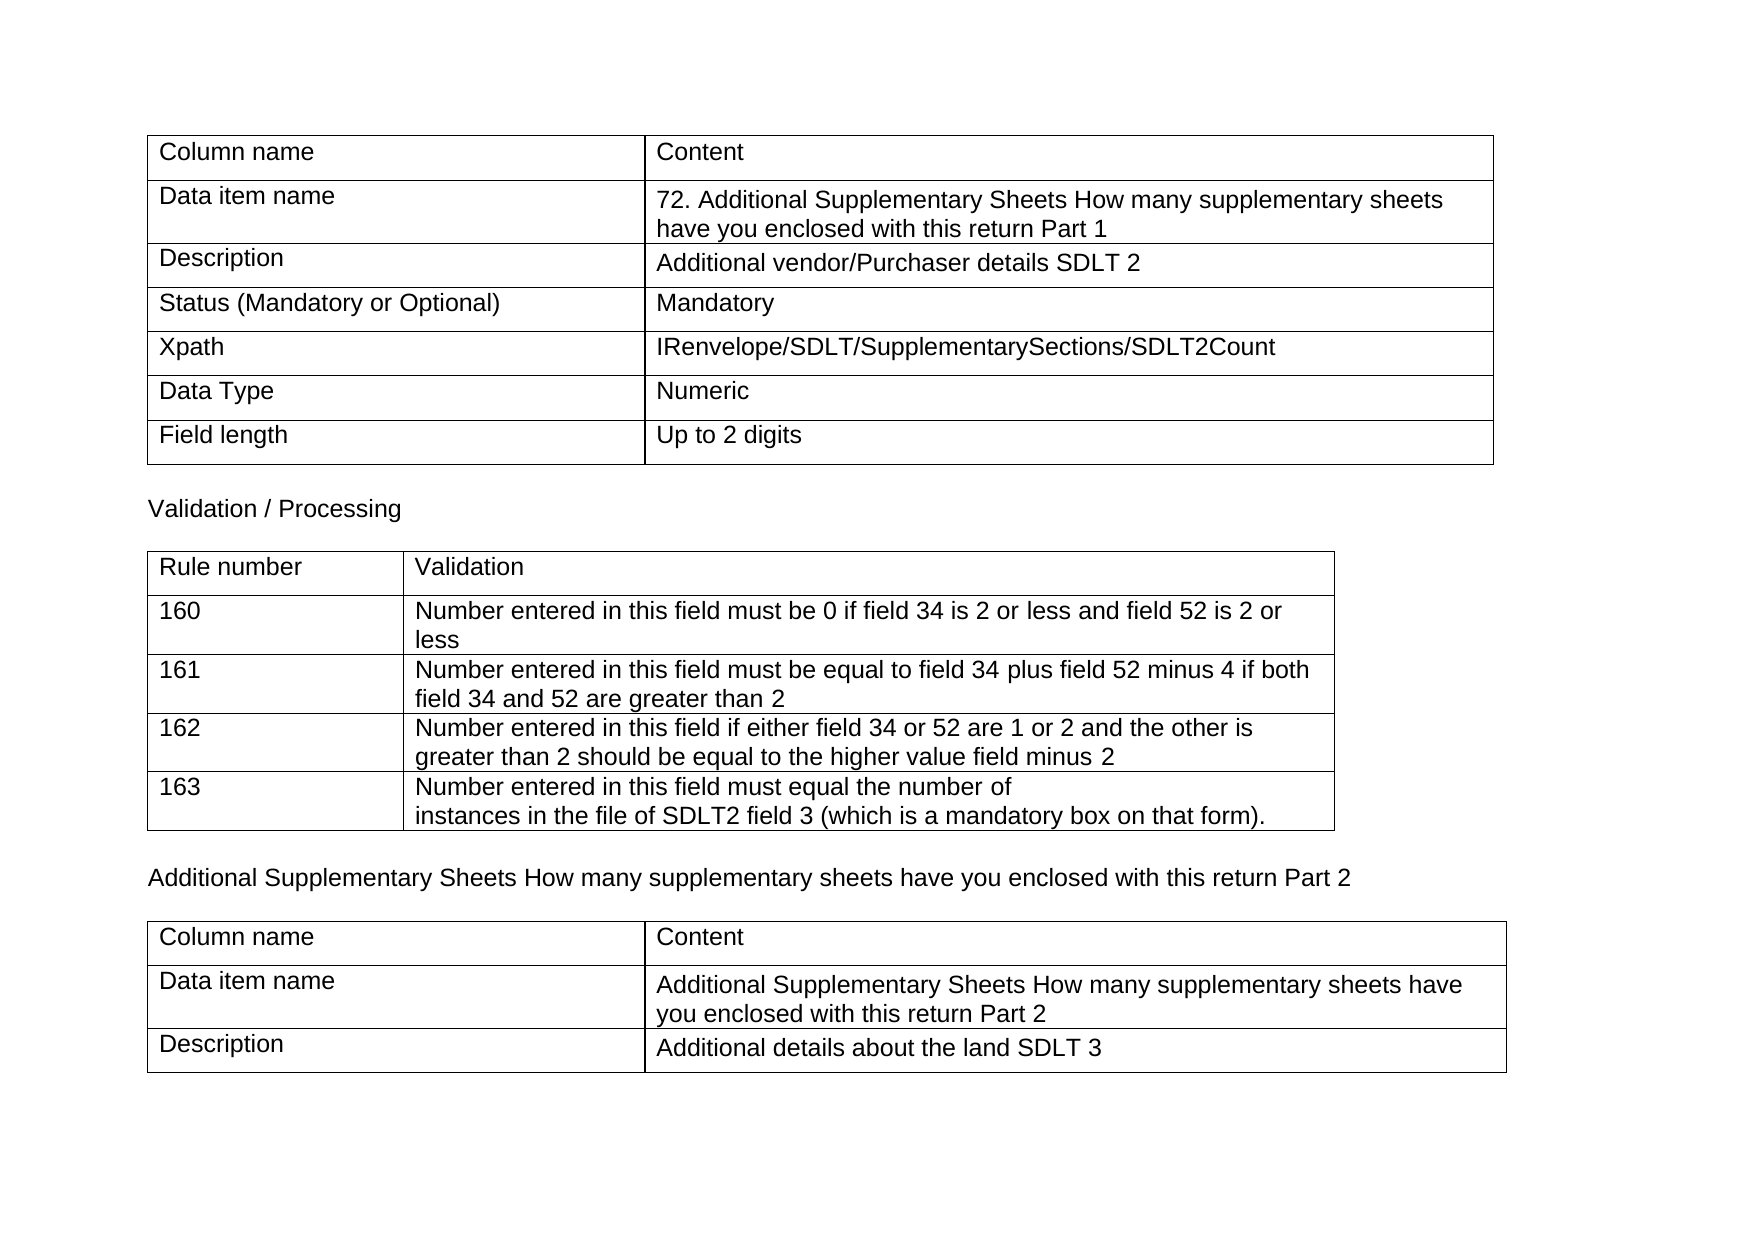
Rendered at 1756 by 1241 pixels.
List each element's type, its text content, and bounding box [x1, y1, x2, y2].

table_cell Description [148, 244, 644, 287]
table_cell 161 [148, 655, 403, 712]
table_cell Status (Mandatory or Optional) [148, 288, 644, 331]
table_cell Numeric [646, 376, 1493, 419]
table_header Rule number [148, 552, 403, 595]
table_cell Data Type [148, 376, 644, 419]
table_cell Number entered in this field must be 0 if field 34 is 2 or less and field 52 is 2 or less [404, 596, 1334, 654]
table_cell 162 [148, 714, 403, 771]
table_cell Additional Supplementary Sheets How many supplementary sheets have you enclosed with this return Part 2 [646, 966, 1506, 1028]
table_cell Field length [148, 421, 644, 464]
table_header Column name [148, 922, 644, 965]
table_cell 160 [148, 596, 403, 654]
table_cell Number entered in this field must equal the number of instances in the file of SDLT2 field 3 (which is a mandatory box on that form). [404, 772, 1334, 829]
table_header Content [646, 922, 1506, 965]
table_cell Data item name [148, 966, 644, 1028]
table_cell Up to 2 digits [646, 421, 1493, 464]
table_cell Additional vendor/Purchaser details SDLT 2 [646, 244, 1493, 287]
text Validation / Processing [148, 493, 1515, 522]
table_header Column name [148, 136, 644, 180]
subtitle Additional Supplementary Sheets How many supplementary sheets have you enclosed with this return Part 2 [148, 863, 1515, 892]
table_cell Mandatory [646, 288, 1493, 331]
table_cell Data item name [148, 181, 644, 242]
table_header Validation [404, 552, 1334, 595]
table_cell Description [148, 1029, 644, 1072]
table_cell Number entered in this field if either field 34 or 52 are 1 or 2 and the other is greater than 2 should be equal to the higher value field minus 2 [404, 714, 1334, 771]
table_header Content [646, 136, 1493, 180]
table_cell 72. Additional Supplementary Sheets How many supplementary sheets have you enclosed with this return Part 1 [646, 181, 1493, 242]
table_cell Xpath [148, 332, 644, 375]
table_cell 163 [148, 772, 403, 829]
table_cell IRenvelope/SDLT/SupplementarySections/SDLT2Count [646, 332, 1493, 375]
table_cell Number entered in this field must be equal to field 34 plus field 52 minus 4 if both field 34 and 52 are greater than 2 [404, 655, 1334, 712]
table_cell Additional details about the land SDLT 3 [646, 1029, 1506, 1072]
